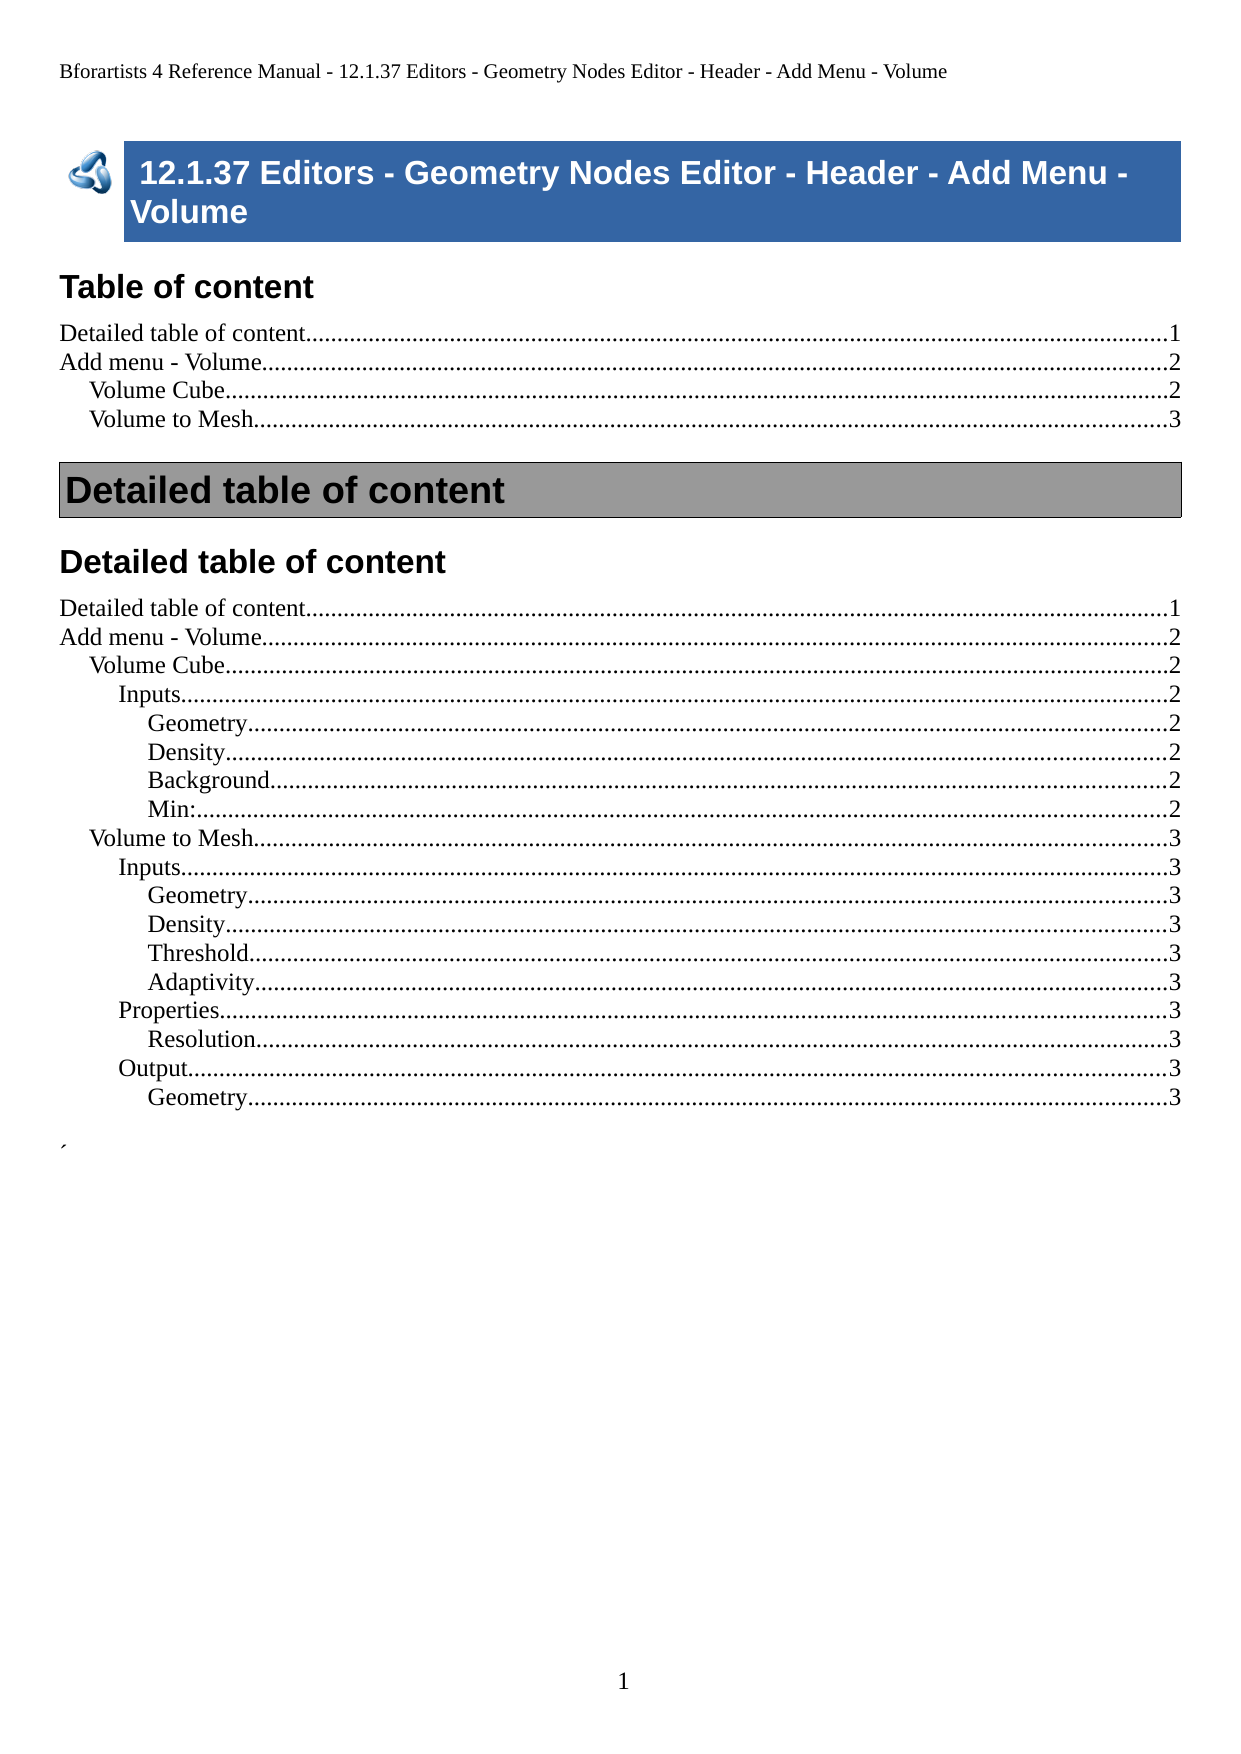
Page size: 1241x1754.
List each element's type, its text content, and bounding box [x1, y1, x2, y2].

subtitle Table of content [59, 267, 1181, 305]
text Inputs 3 [118, 852, 1181, 880]
text Detailed table of content 1 [59, 593, 1181, 622]
text Properties 3 [118, 995, 1181, 1024]
text Geometry 3 [147, 1082, 1181, 1110]
text Volume Cube 2 [88, 650, 1181, 679]
text Output 3 [118, 1053, 1181, 1082]
text Geometry 2 [147, 708, 1181, 737]
text Add menu - Volume 2 [59, 347, 1181, 375]
text Adaptivity 3 [147, 967, 1181, 995]
text Volume to Mesh 3 [88, 823, 1181, 852]
text Volume to Mesh 3 [88, 404, 1181, 433]
text Threshold 3 [147, 938, 1181, 967]
text Inputs 2 [118, 679, 1181, 708]
text Density 3 [147, 909, 1181, 938]
table_header [59, 141, 124, 242]
text Detailed table of content 1 [59, 318, 1181, 347]
text Volume Cube 2 [88, 375, 1181, 404]
text Geometry 3 [147, 880, 1181, 909]
table_header Detailed table of content [60, 463, 1181, 517]
subtitle Detailed table of content [59, 542, 1181, 580]
text Min: 2 [147, 794, 1181, 823]
table_header 12.1.37 Editors - Geometry Nodes Editor - Header - Add Menu - Volume [124, 141, 1181, 242]
text ´ [59, 1139, 1181, 1168]
picture [65, 147, 114, 197]
text Resolution 3 [147, 1024, 1181, 1053]
text Background 2 [147, 765, 1181, 794]
text Add menu - Volume 2 [59, 622, 1181, 650]
text Density 2 [147, 737, 1181, 765]
